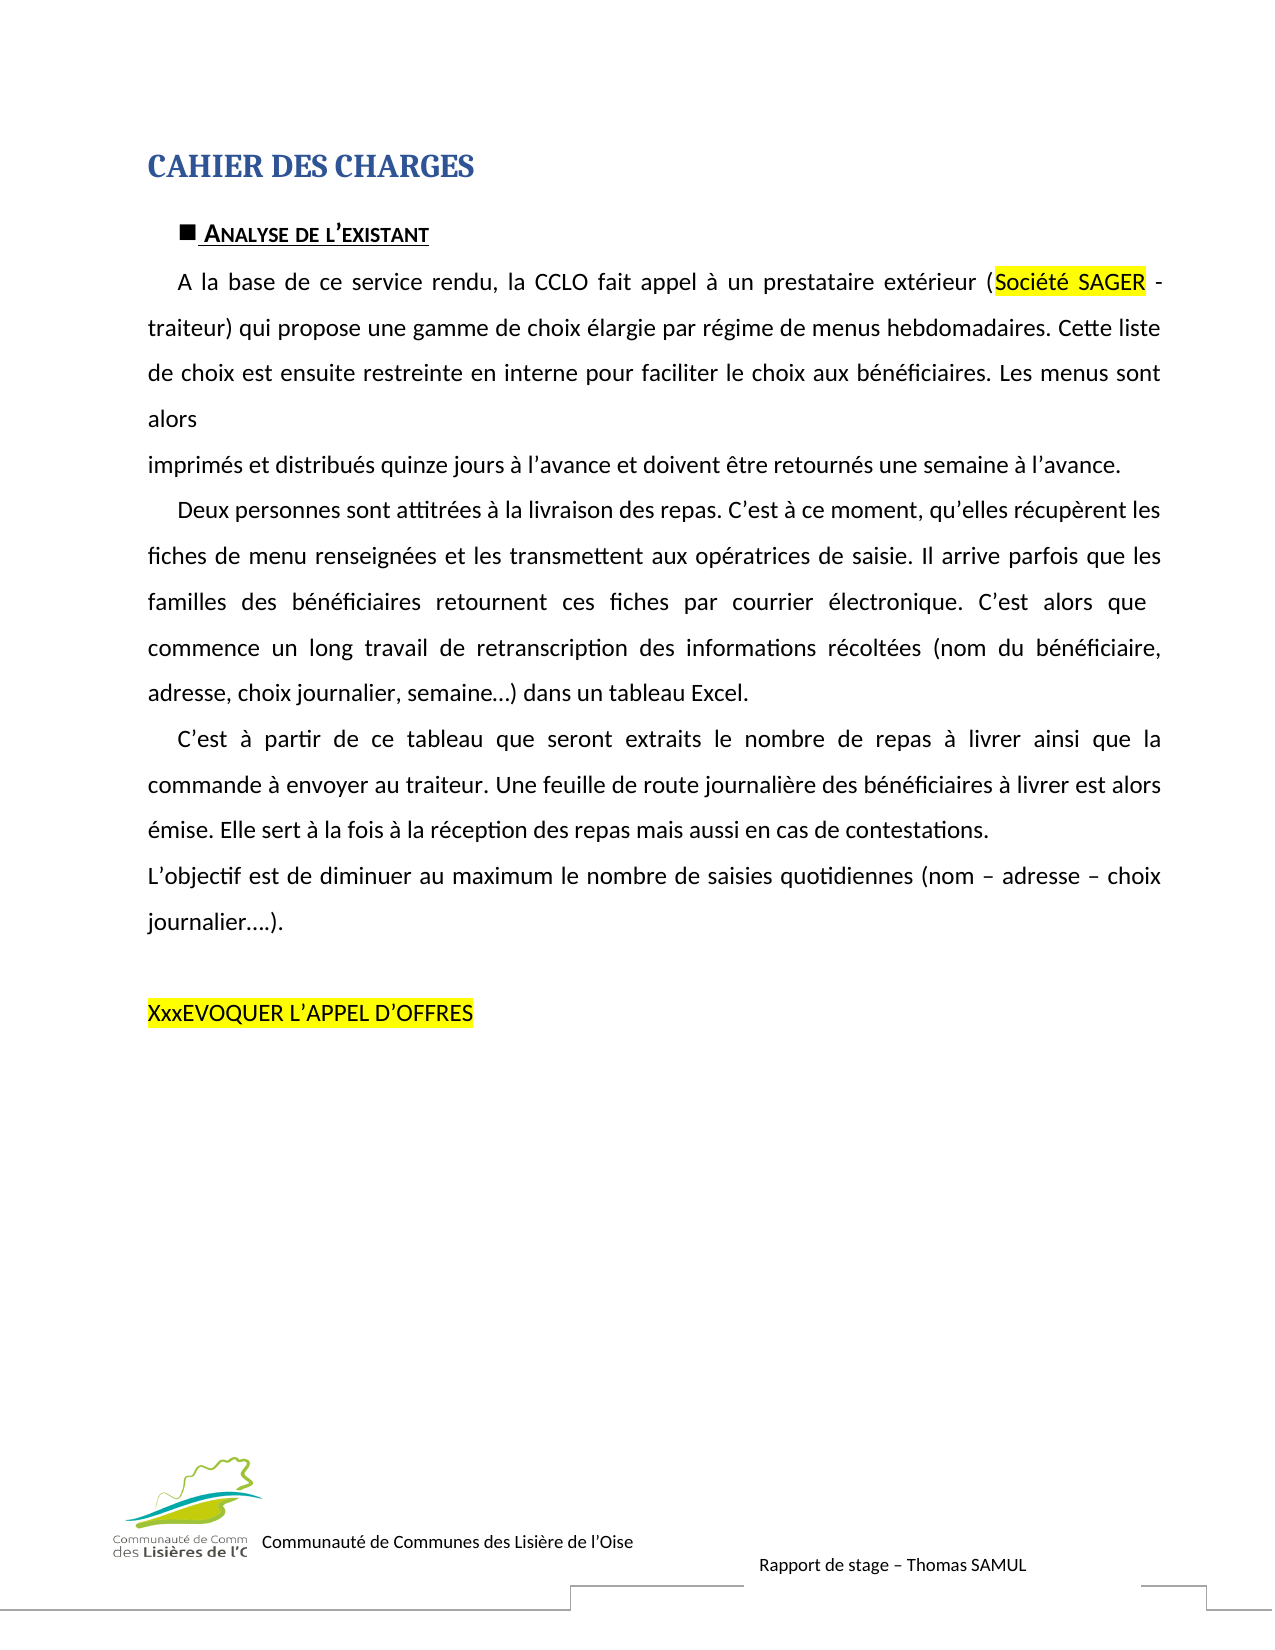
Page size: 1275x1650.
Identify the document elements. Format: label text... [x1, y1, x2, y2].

text Deux personnes sont attitrées à la livraison des repas. C’est à ce moment, qu’elles récupèrent les fiches de menu renseignées et les transmettent aux opératrices de saisie. Il arrive parfois que les familles des bénéficiaires retournent ces fiches par courrier électronique. C’est alors que commence un long travail de retranscription des informations récoltées (nom du bénéficiaire, adresse, choix journalier, semaine…) dans un tableau Excel. [148, 494, 1163, 708]
text XxxEVOQUER L’APPEL D’OFFRES [148, 998, 1163, 1028]
text A la base de ce service rendu, la CCLO fait appel à un prestataire extérieur (Société SAGER - traiteur) qui propose une gamme de choix élargie par régime de menus hebdomadaires. Cette liste de choix est ensuite restreinte en interne pour faciliter le choix aux bénéficiaires. Les menus sont alors imprimés et distribués quinze jours à l’avance et doivent être retournés une semaine à l’avance. [148, 266, 1163, 479]
subtitle  Analyse de l’existant [148, 216, 1163, 249]
text C’est à partir de ce tableau que seront extraits le nombre de repas à livrer ainsi que la commande à envoyer au traiteur. Une feuille de route journalière des bénéficiaires à livrer est alors émise. Elle sert à la fois à la réception des repas mais aussi en cas de contestations. [148, 723, 1163, 845]
text L’objectif est de diminuer au maximum le nombre de saisies quotidiennes (nom – adresse – choix journalier….). [148, 860, 1163, 937]
text Cahier deS charges [148, 148, 1163, 186]
